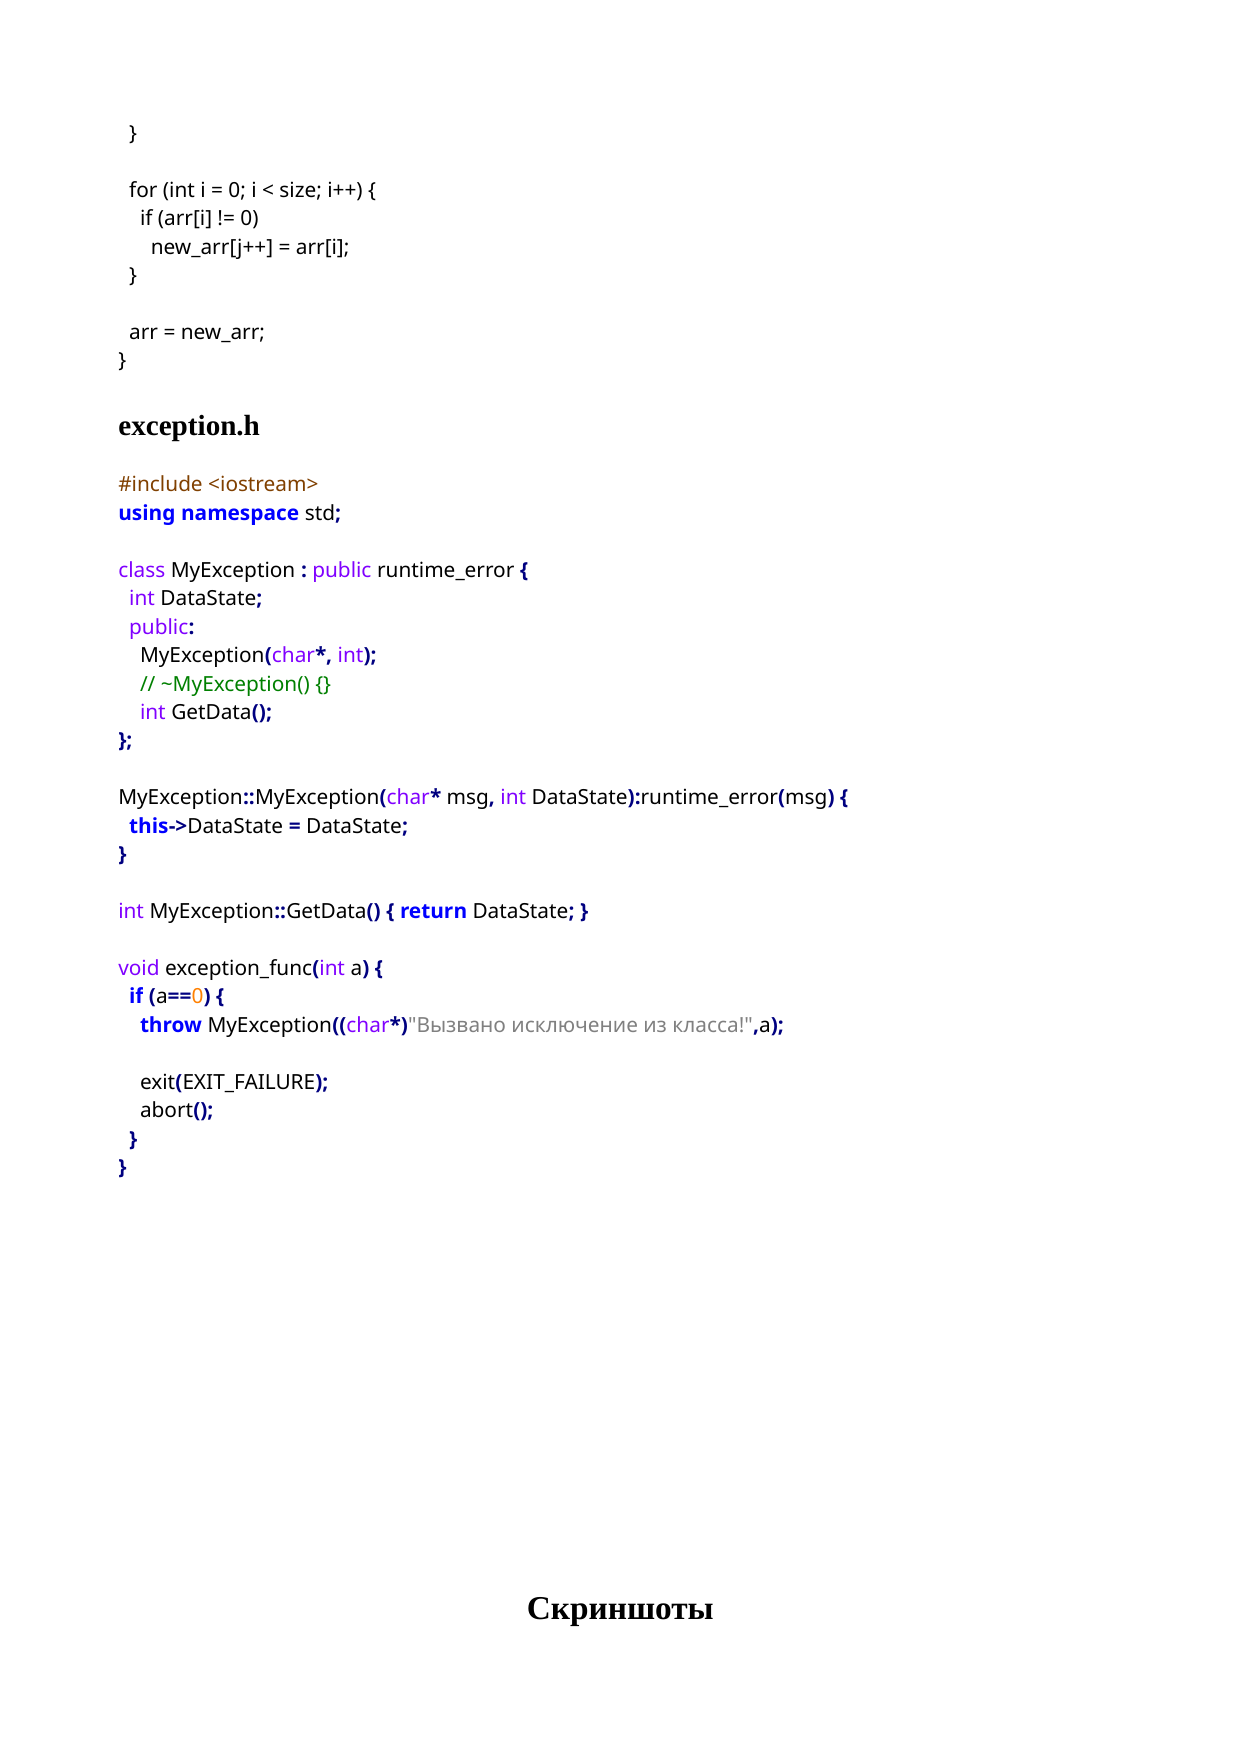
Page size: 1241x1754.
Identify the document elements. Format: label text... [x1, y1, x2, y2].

text } [118, 118, 1122, 147]
text int DataState; [118, 583, 1122, 612]
text using namespace std; [118, 498, 1122, 526]
text if (a==0) { [118, 981, 1122, 1010]
text } [118, 839, 1122, 868]
text public: [118, 612, 1122, 640]
text #include <iostream> [118, 469, 1122, 498]
text exception.h [118, 408, 1122, 441]
text MyException::MyException(char* msg, int DataState):runtime_error(msg) { [118, 782, 1122, 811]
text class MyException : public runtime_error { [118, 555, 1122, 583]
text throw MyException((char*)"Вызвано исключение из класса!",a); [118, 1010, 1122, 1038]
text MyException(char*, int); [118, 640, 1122, 669]
text if (arr[i] != 0) [118, 203, 1122, 232]
text } [118, 1124, 1122, 1152]
text int GetData(); [118, 697, 1122, 726]
text } [118, 346, 1122, 374]
text Скриншоты [118, 1588, 1122, 1627]
text abort(); [118, 1095, 1122, 1124]
text } [118, 260, 1122, 289]
text int MyException::GetData() { return DataState; } [118, 896, 1122, 924]
text } [118, 1152, 1122, 1181]
text void exception_func(int a) { [118, 953, 1122, 981]
text for (int i = 0; i < size; i++) { [118, 175, 1122, 203]
text exit(EXIT_FAILURE); [118, 1067, 1122, 1095]
text arr = new_arr; [118, 317, 1122, 346]
text new_arr[j++] = arr[i]; [118, 232, 1122, 260]
text }; [118, 726, 1122, 754]
text this->DataState = DataState; [118, 811, 1122, 839]
text // ~MyException() {} [118, 669, 1122, 697]
